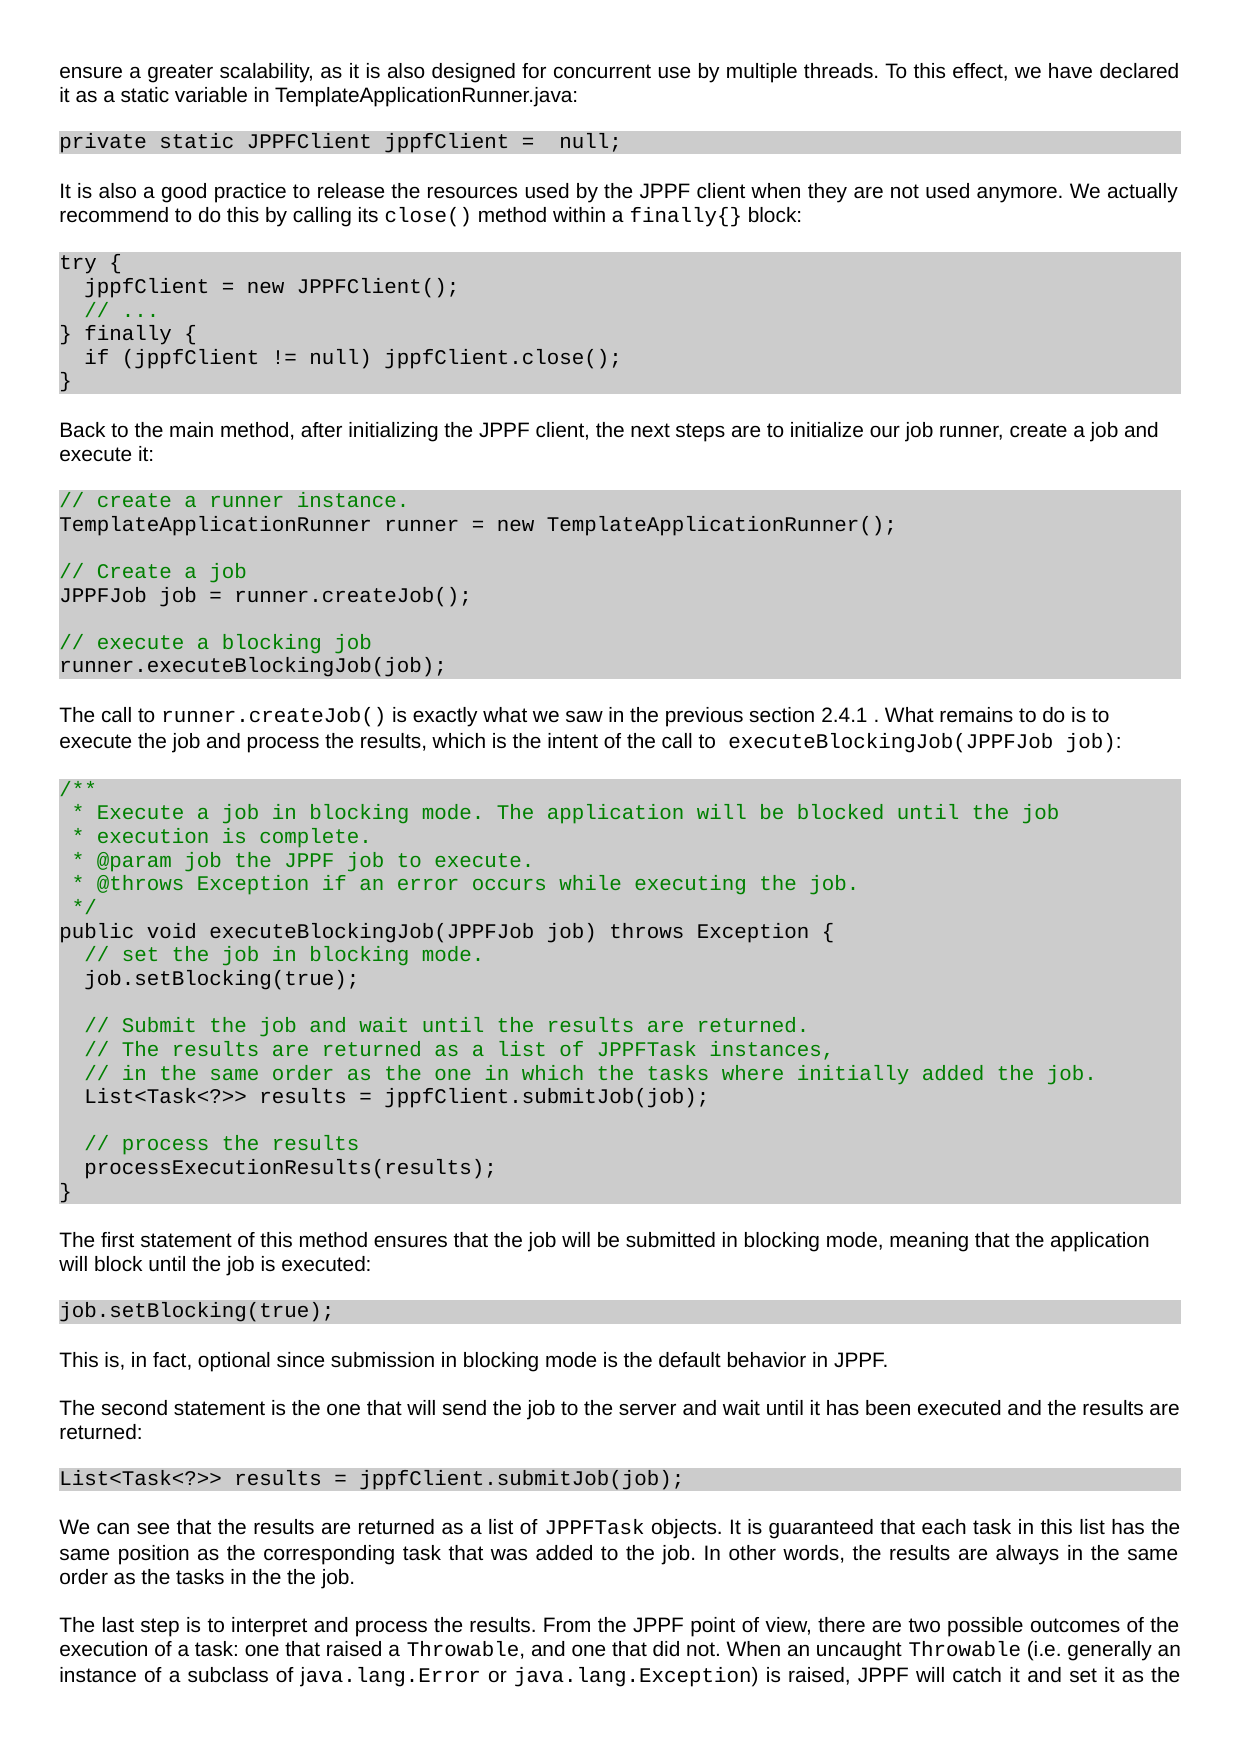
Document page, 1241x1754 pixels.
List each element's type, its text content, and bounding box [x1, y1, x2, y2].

text // Submit the job and wait until the results are returned. [59, 1015, 1181, 1039]
text The first statement of this method ensures that the job will be submitted in blocking mode, meaning that the application will block until the job is executed: [59, 1228, 1181, 1276]
text // The results are returned as a list of JPPFTask instances, [59, 1039, 1181, 1062]
text We can see that the results are returned as a list of JPPFTask objects. It is guaranteed that each task in this list has the same position as the corresponding task that was added to the job. In other words, the results are always in the same order as the tasks in the the job. [59, 1515, 1181, 1589]
text The last step is to interpret and process the results. From the JPPF point of view, there are two possible outcomes of the execution of a task: one that raised a Throwable, and one that did not. When an uncaught Throwable (i.e. generally an instance of a subclass of java.lang.Error or java.lang.Exception) is raised, JPPF will catch it and set it as the [59, 1613, 1181, 1688]
text * @param job the JPPF job to execute. [59, 850, 1181, 873]
text It is also a good practice to release the resources used by the JPPF client when they are not used anymore. We actually recommend to do this by calling its close() method within a finally{} block: [59, 178, 1181, 228]
text public void executeBlockingJob(JPPFJob job) throws Exception { [59, 921, 1181, 944]
text The second statement is the one that will send the job to the server and wait until it has been executed and the results are returned: [59, 1396, 1181, 1444]
text job.setBlocking(true); [59, 968, 1181, 992]
text } [59, 371, 1181, 394]
text List<Task<?>> results = jppfClient.submitJob(job); [59, 1468, 1181, 1491]
text } [59, 1181, 1181, 1204]
text // ... [59, 299, 1181, 323]
text // create a runner instance. [59, 490, 1181, 514]
text JPPFJob job = runner.createJob(); [59, 584, 1181, 608]
text Back to the main method, after initializing the JPPF client, the next steps are to initialize our job runner, create a job and execute it: [59, 418, 1181, 466]
text } finally { [59, 323, 1181, 347]
text runner.executeBlockingJob(job); [59, 656, 1181, 679]
text The call to runner.createJob() is exactly what we saw in the previous section 2.4.1. What remains to do is to execute the job and process the results, which is the intent of the call to executeBlockingJob(JPPFJob job): [59, 703, 1181, 755]
text This is, in fact, optional since submission in blocking mode is the default behavior in JPPF. [59, 1348, 1181, 1372]
text job.setBlocking(true); [59, 1300, 1181, 1324]
text // Create a job [59, 561, 1181, 584]
text ensure a greater scalability, as it is also designed for concurrent use by multiple threads. To this effect, we have declared it as a static variable in TemplateApplicationRunner.java: [59, 59, 1181, 107]
text // process the results [59, 1133, 1181, 1157]
text try { [59, 252, 1181, 276]
text // set the job in blocking mode. [59, 944, 1181, 968]
text TemplateApplicationRunner runner = new TemplateApplicationRunner(); [59, 514, 1181, 537]
text processExecutionResults(results); [59, 1157, 1181, 1181]
text * Execute a job in blocking mode. The application will be blocked until the job [59, 802, 1181, 826]
text if (jppfClient != null) jppfClient.close(); [59, 347, 1181, 371]
text List<Task<?>> results = jppfClient.submitJob(job); [59, 1086, 1181, 1110]
text * execution is complete. [59, 826, 1181, 850]
text // in the same order as the one in which the tasks where initially added the job. [59, 1062, 1181, 1086]
text */ [59, 897, 1181, 921]
text jppfClient = new JPPFClient(); [59, 276, 1181, 299]
text /** [59, 779, 1181, 802]
text * @throws Exception if an error occurs while executing the job. [59, 873, 1181, 897]
text private static JPPFClient jppfClient = null; [59, 131, 1181, 154]
text // execute a blocking job [59, 632, 1181, 656]
